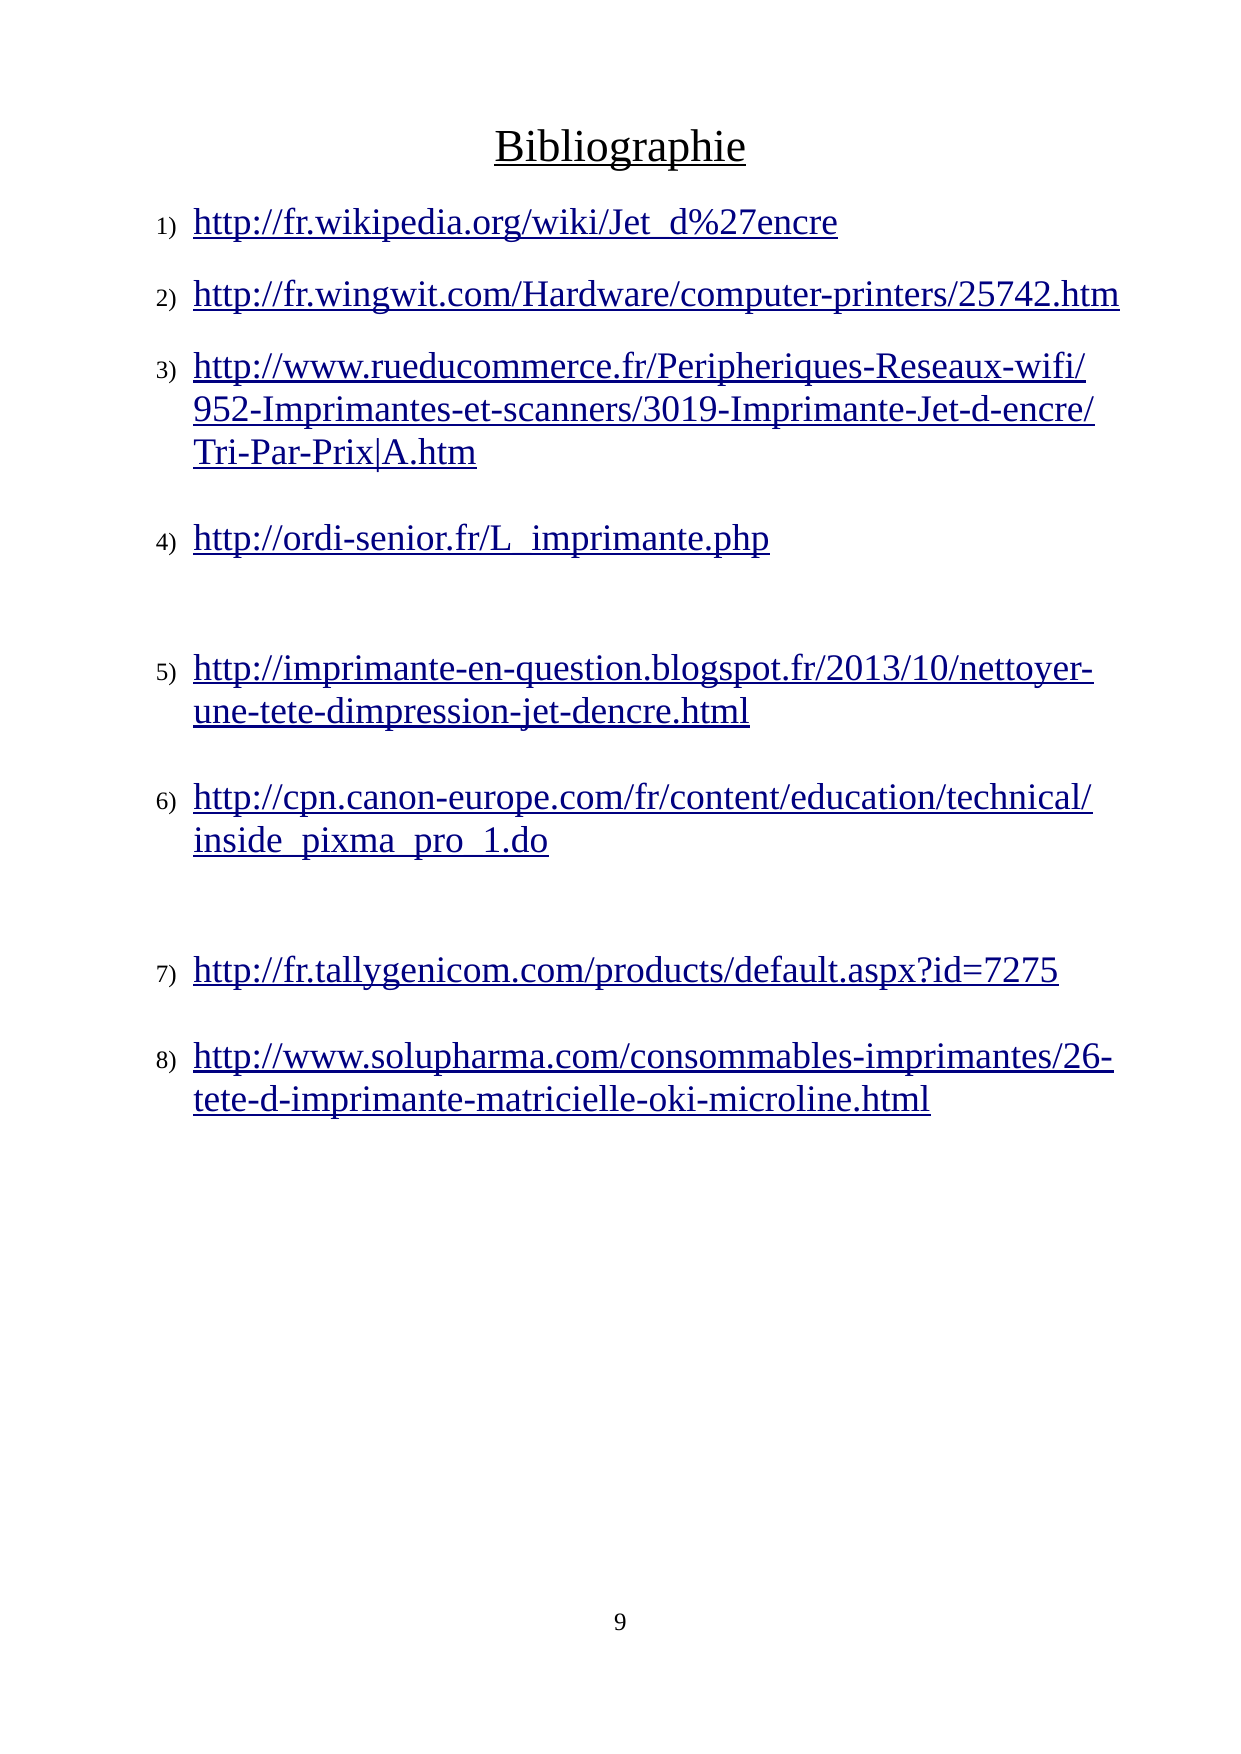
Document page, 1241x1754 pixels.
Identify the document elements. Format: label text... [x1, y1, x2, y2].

list http://cpn.canon-europe.com/fr/content/education/technical/inside_pixma_pro_1.do [156, 774, 1122, 861]
text Bibliographie [118, 118, 1122, 171]
list http://fr.wingwit.com/Hardware/computer-printers/25742.htm [156, 271, 1122, 314]
list http://fr.tallygenicom.com/products/default.aspx?id=7275 [156, 947, 1122, 990]
list http://www.solupharma.com/consommables-imprimantes/26-tete-d-imprimante-matricielle-oki-microline.html [156, 1033, 1122, 1119]
list http://ordi-senior.fr/L_imprimante.php [156, 516, 1122, 559]
list http://imprimante-en-question.blogspot.fr/2013/10/nettoyer-une-tete-dimpression-jet-dencre.html [156, 645, 1122, 731]
list http://www.rueducommerce.fr/Peripheriques-Reseaux-wifi/952-Imprimantes-et-scanners/3019-Imprimante-Jet-d-encre/Tri-Par-Prix|A.htm [156, 343, 1122, 473]
list http://fr.wikipedia.org/wiki/Jet_d%27encre [156, 199, 1122, 243]
